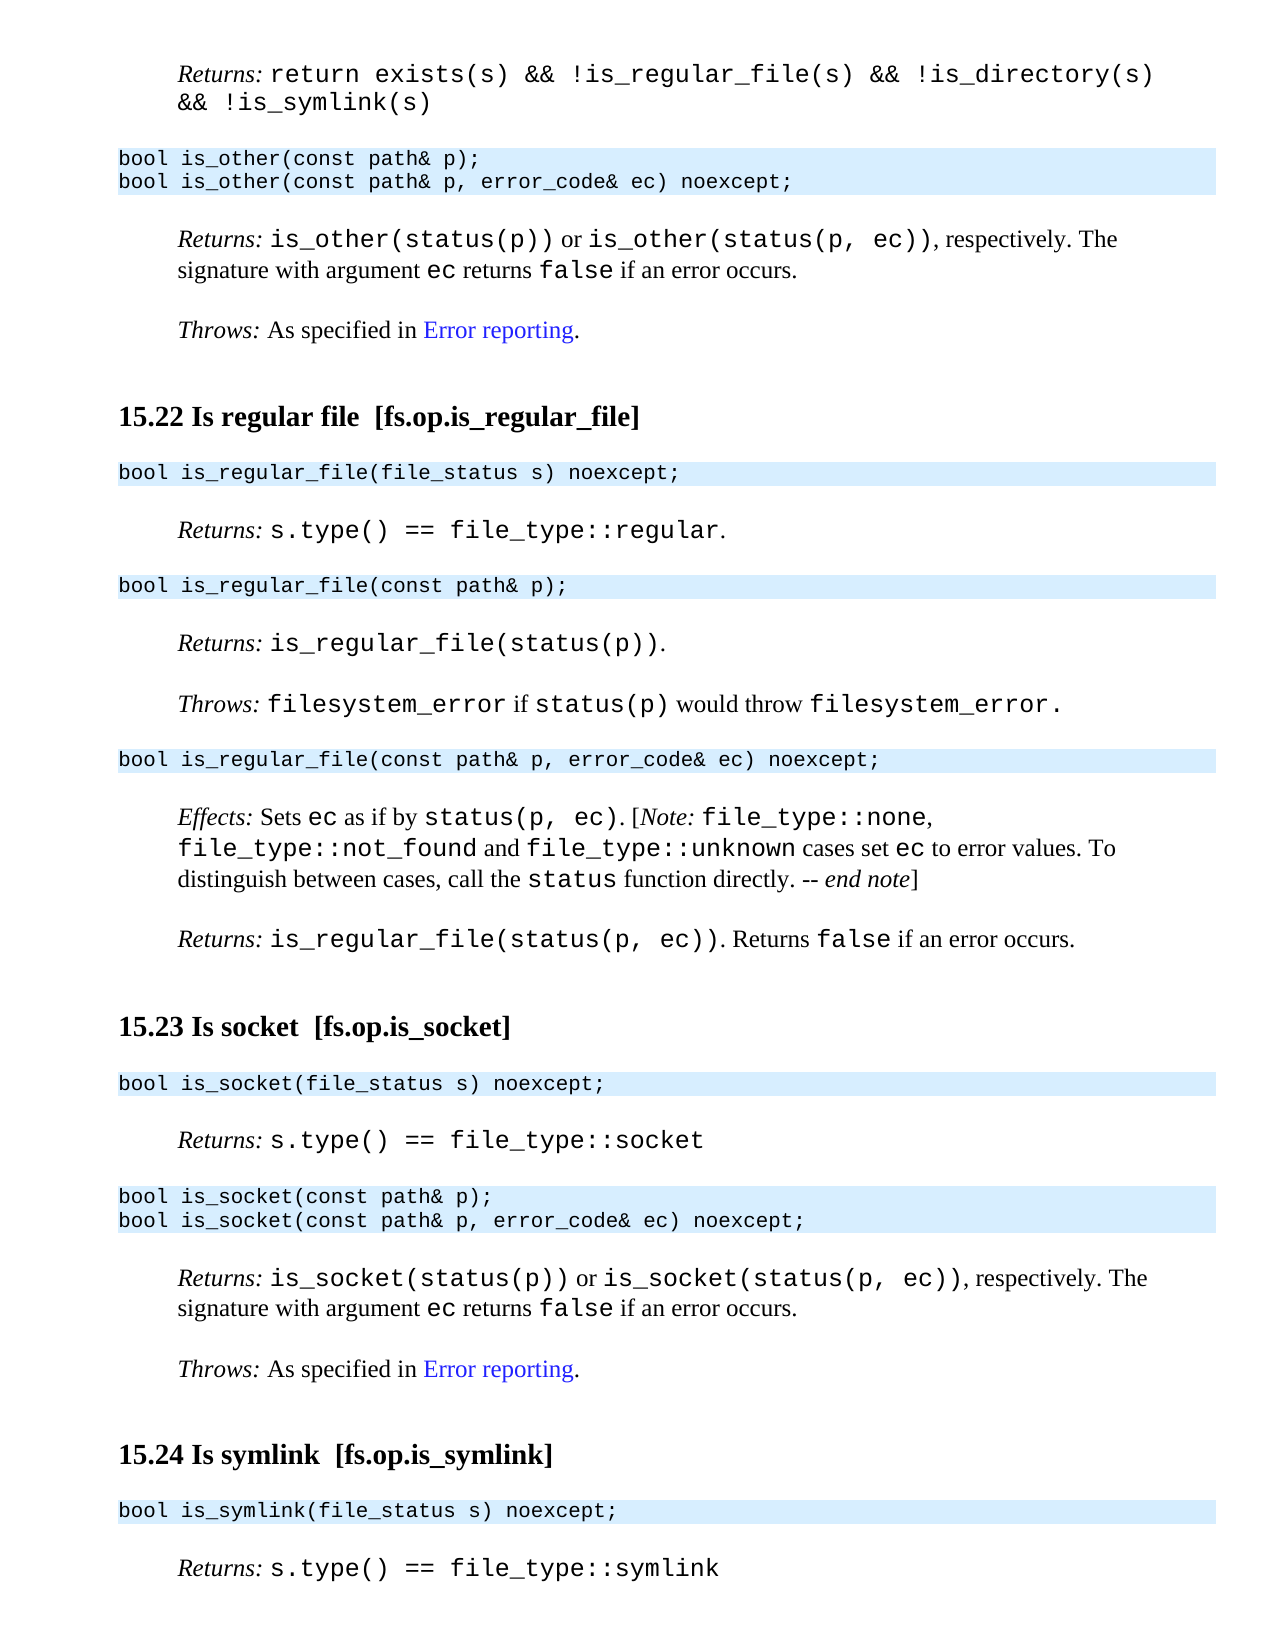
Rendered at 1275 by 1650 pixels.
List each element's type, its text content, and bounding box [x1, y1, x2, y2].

text Returns: is_socket(status(p)) or is_socket(status(p, ec)), respectively. The signature with argument ec returns false if an error occurs. [177, 1263, 1157, 1324]
subtitle 15.22 Is regular file [fs.op.is_regular_file] [118, 399, 1216, 432]
text bool is_symlink(file_status s) noexcept; [118, 1500, 1216, 1524]
text Throws: filesystem_error if status(p) would throw filesystem_error. [177, 689, 1157, 719]
subtitle 15.23 Is socket [fs.op.is_socket] [118, 1009, 1216, 1043]
text Throws: As specified in Error reporting. [177, 316, 1157, 344]
text Returns: s.type() == file_type::socket [177, 1126, 1157, 1156]
text Returns: is_regular_file(status(p, ec)). Returns false if an error occurs. [177, 924, 1157, 955]
text bool is_other(const path& p, error_code& ec) noexcept; [118, 171, 1216, 195]
text Returns: s.type() == file_type::regular. [177, 515, 1157, 546]
text bool is_other(const path& p); [118, 148, 1216, 171]
text Returns: s.type() == file_type::symlink [177, 1553, 1157, 1584]
text Returns: return exists(s) && !is_regular_file(s) && !is_directory(s) && !is_symlink(s) [177, 59, 1157, 118]
text Effects: Sets ec as if by status(p, ec). [Note: file_type::none, file_type::not_found and file_type::unknown cases set ec to error values. To distinguish between cases, call the status function directly. -- end note] [177, 802, 1157, 895]
text bool is_socket(const path& p, error_code& ec) noexcept; [118, 1209, 1216, 1233]
text bool is_regular_file(const path& p, error_code& ec) noexcept; [118, 749, 1216, 773]
text Throws: As specified in Error reporting. [177, 1354, 1157, 1383]
text Returns: is_other(status(p)) or is_other(status(p, ec)), respectively. The signature with argument ec returns false if an error occurs. [177, 224, 1157, 286]
text Returns: is_regular_file(status(p)). [177, 628, 1157, 659]
text bool is_socket(file_status s) noexcept; [118, 1072, 1216, 1096]
text bool is_regular_file(file_status s) noexcept; [118, 462, 1216, 486]
text bool is_socket(const path& p); [118, 1186, 1216, 1209]
subtitle 15.24 Is symlink [fs.op.is_symlink] [118, 1437, 1216, 1471]
text bool is_regular_file(const path& p); [118, 575, 1216, 599]
